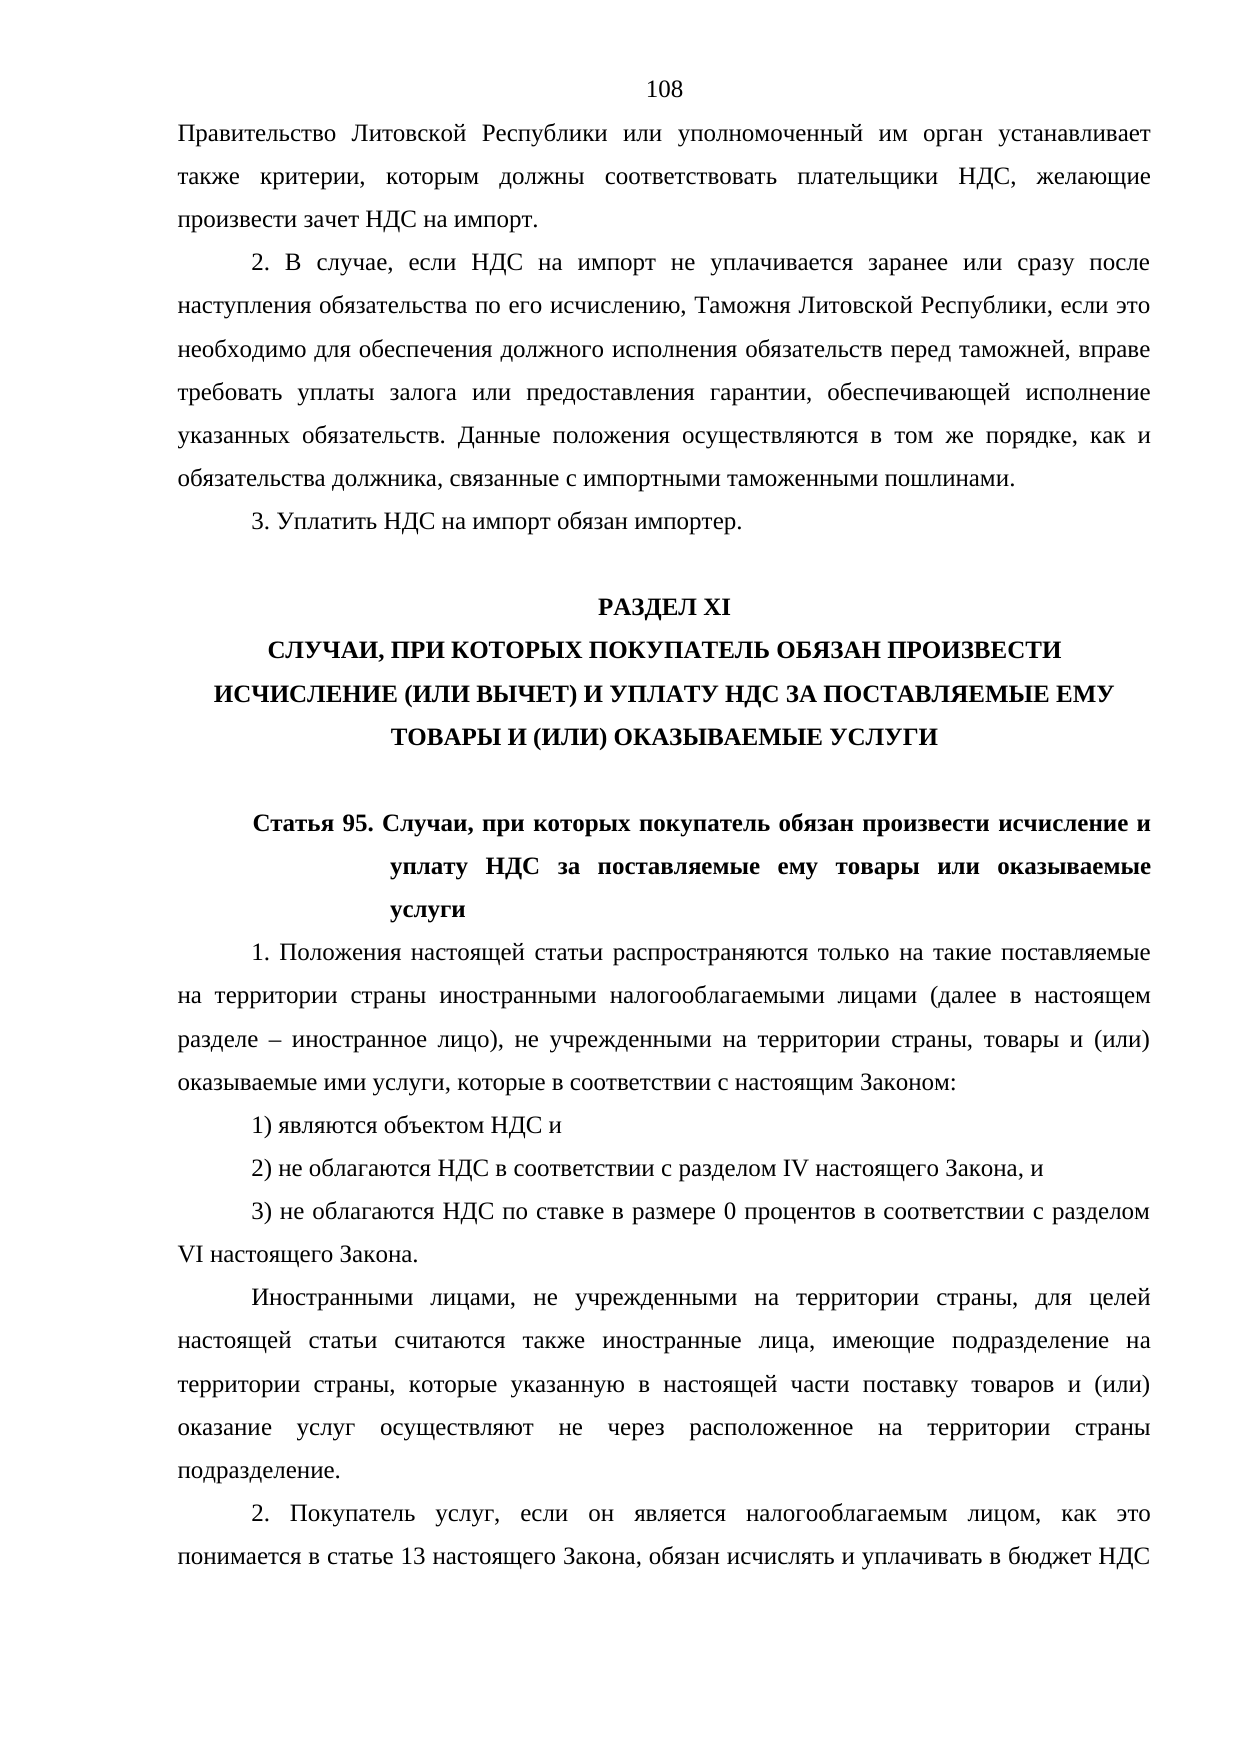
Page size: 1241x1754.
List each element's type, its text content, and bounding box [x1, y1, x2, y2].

text 1) являются объектом НДС и [177, 1110, 1152, 1139]
text Статья 95. Случаи, при которых покупатель обязан произвести исчисление и уплату НДС за поставляемые ему товары или оказываемые услуги [252, 808, 1152, 923]
text СЛУЧАИ, ПРИ КОТОРЫХ ПОКУПАТЕЛЬ ОБЯЗАН ПРОИЗВЕСТИ ИСЧИСЛЕНИЕ (ИЛИ ВЫЧЕТ) И УПЛАТУ НДС ЗА ПОСТАВЛЯЕМЫЕ ЕМУ ТОВАРЫ И (ИЛИ) ОКАЗЫВАЕМЫЕ УСЛУГИ [177, 636, 1152, 751]
text 2) не облагаются НДС в соответствии с разделом IV настоящего Закона, и [177, 1153, 1152, 1182]
text Иностранными лицами, не учрежденными на территории страны, для целей настоящей статьи считаются также иностранные лица, имеющие подразделение на территории страны, которые указанную в настоящей части поставку товаров и (или) оказание услуг осуществляют не через расположенное на территории страны подразделение. [177, 1282, 1152, 1484]
text РАЗДЕЛ XI [177, 592, 1152, 621]
text 2. В случае, если НДС на импорт не уплачивается заранее или сразу после наступления обязательства по его исчислению, Таможня Литовской Республики, если это необходимо для обеспечения должного исполнения обязательств перед таможней, вправе требовать уплаты залога или предоставления гарантии, обеспечивающей исполнение указанных обязательств. Данные положения осуществляются в том же порядке, как и обязательства должника, связанные с импортными таможенными пошлинами. [177, 247, 1152, 492]
text Правительство Литовской Республики или уполномоченный им орган устанавливает также критерии, которым должны соответствовать плательщики НДС, желающие произвести зачет НДС на импорт. [177, 118, 1152, 233]
text 3) не облагаются НДС по ставке в размере 0 процентов в соответствии с разделом VI настоящего Закона. [177, 1196, 1152, 1268]
text 2. Покупатель услуг, если он является налогооблагаемым лицом, как это понимается в статье 13 настоящего Закона, обязан исчислять и уплачивать в бюджет НДС [177, 1498, 1152, 1570]
text 1. Положения настоящей статьи распространяются только на такие поставляемые на территории страны иностранными налогооблагаемыми лицами (далее в настоящем разделе – иностранное лицо), не учрежденными на территории страны, товары и (или) оказываемые ими услуги, которые в соответствии с настоящим Законом: [177, 937, 1152, 1096]
text 3. Уплатить НДС на импорт обязан импортер. [177, 506, 1152, 535]
